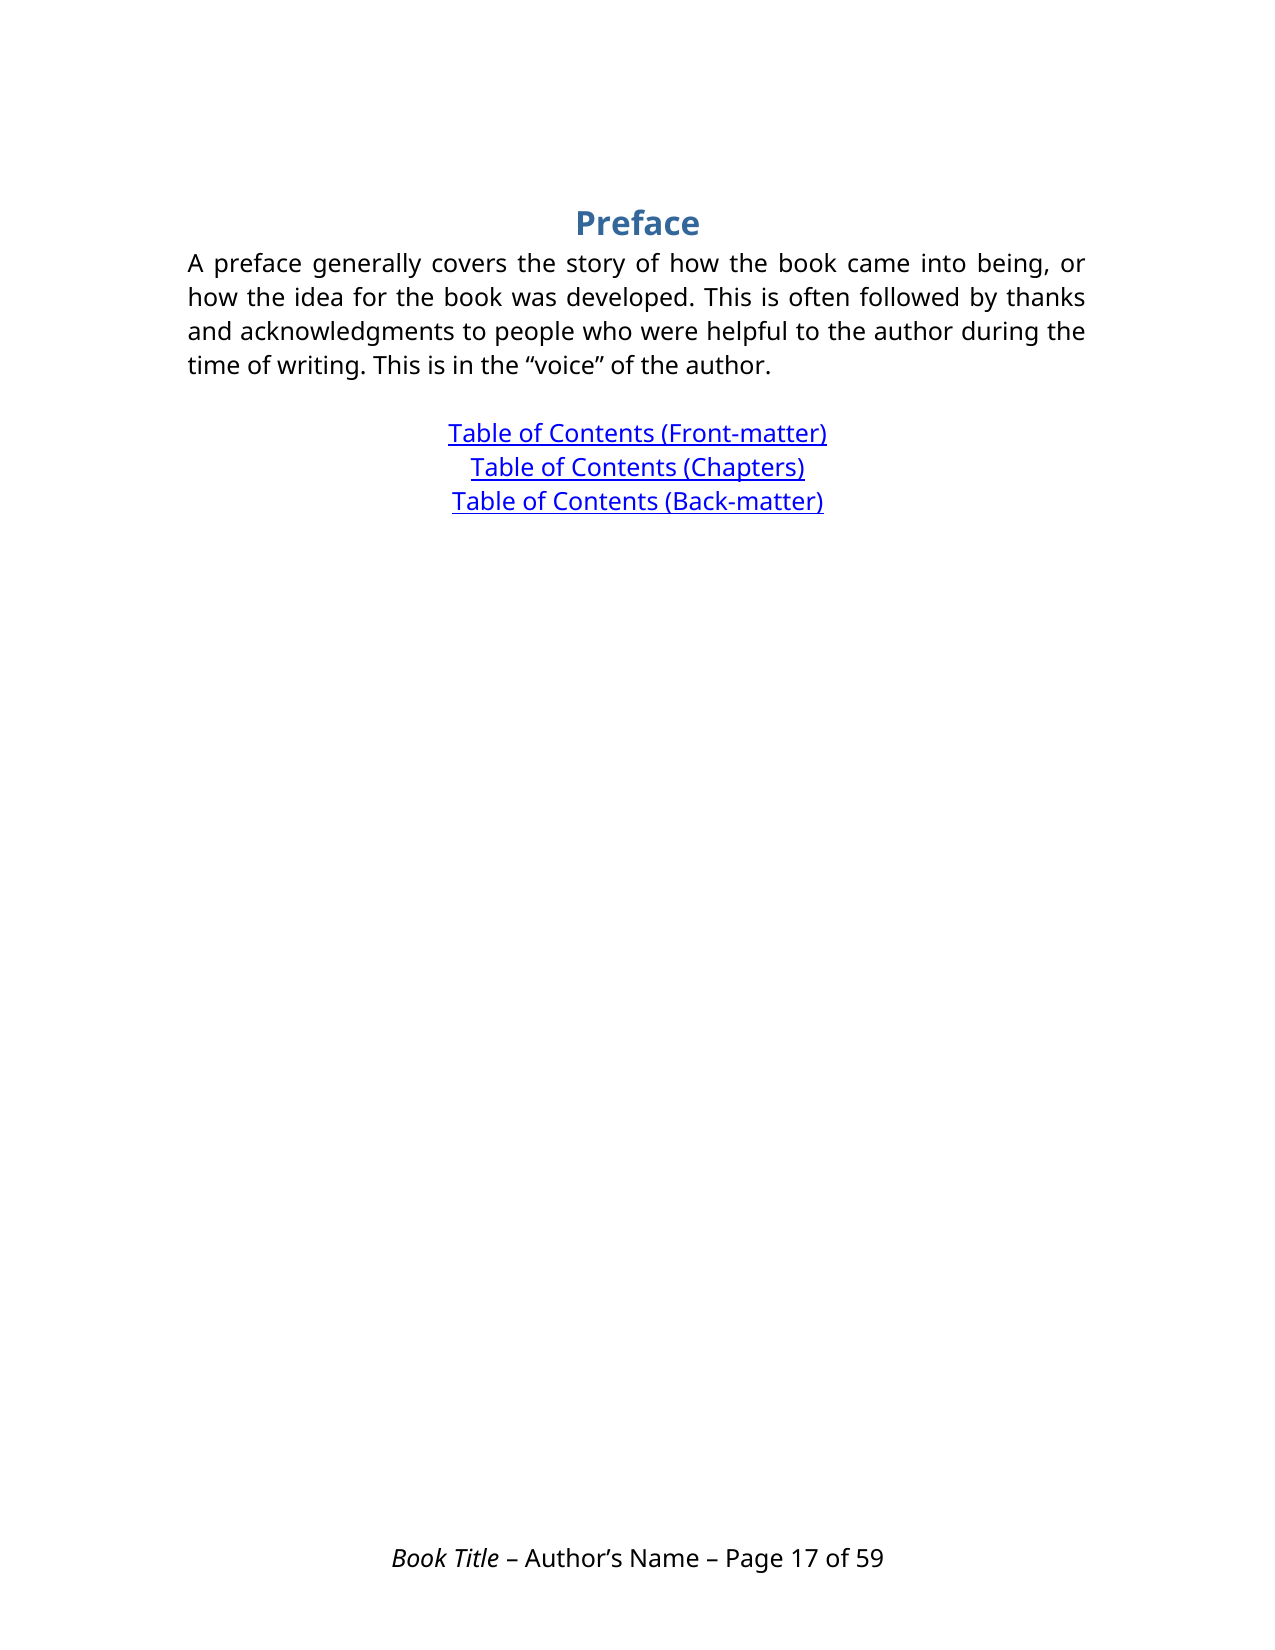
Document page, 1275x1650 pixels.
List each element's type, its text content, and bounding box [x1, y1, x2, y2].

text Table of Contents (Back-matter) [187, 484, 1087, 518]
text Table of Contents (Front-matter) [187, 416, 1087, 450]
text A preface generally covers the story of how the book came into being, or how the idea for the book was developed. This is often followed by thanks and acknowledgments to people who were helpful to the author during the time of writing. This is in the “voice” of the author. [187, 245, 1087, 382]
text Table of Contents (Chapters) [187, 450, 1087, 484]
subtitle Preface [187, 200, 1087, 245]
